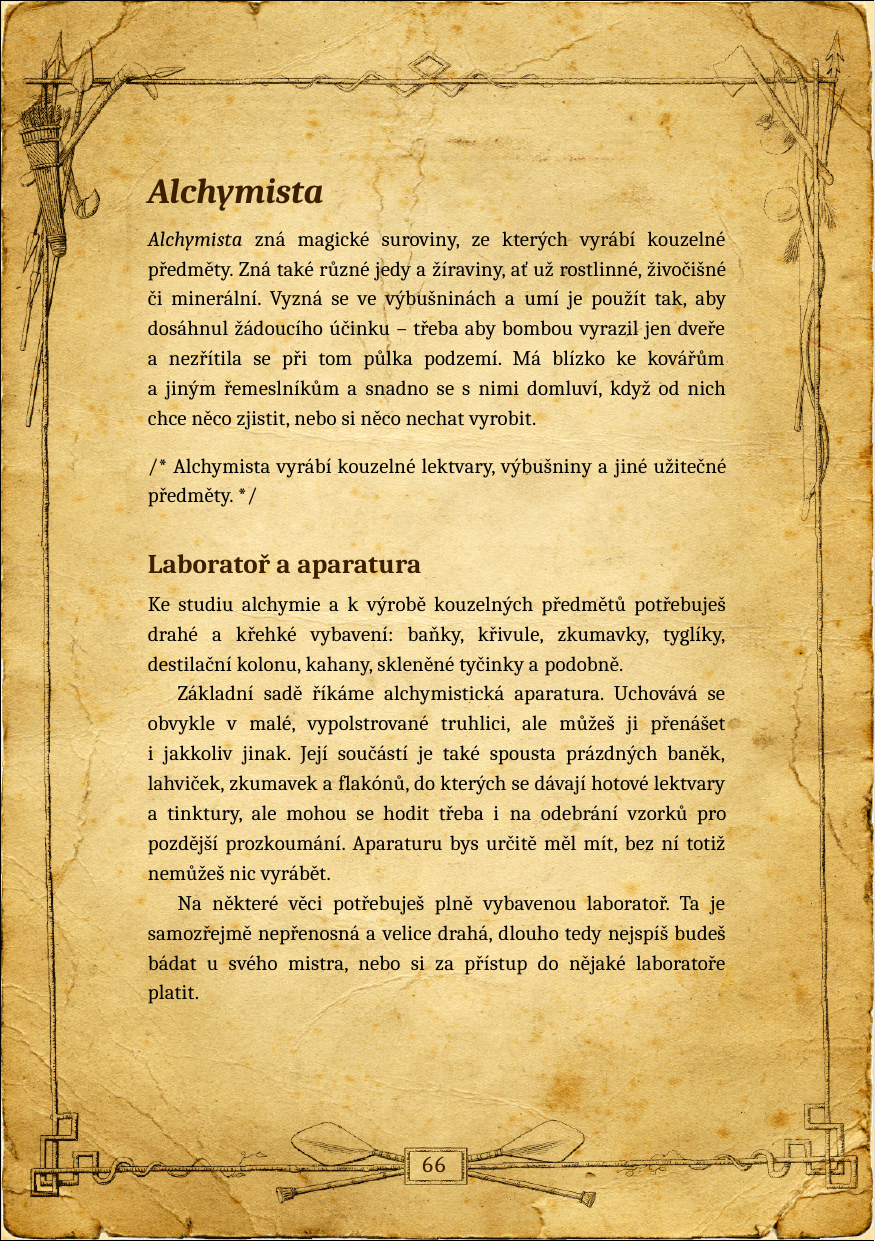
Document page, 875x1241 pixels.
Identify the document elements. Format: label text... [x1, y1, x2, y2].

picture [1, 1, 874, 1240]
subtitle Laboratoř a⁠ aparatura [148, 549, 726, 581]
text Ke studiu alchymie a⁠ k⁠ výrobě kouzelných předmětů potřebuješ drahé a⁠ křehké vybavení: baňky, křivule, zkumavky, tyglíky, destilační kolonu, kahany, skleněné tyčinky a⁠ podobně. Základní sadě říkáme alchymistická aparatura. Uchovává se obvykle v⁠ malé, vypolstrované truhlici, ale můžeš ji přenášet i⁠ jakkoliv jinak. Její součástí je také spousta prázdných baněk, lahviček, zkumavek a⁠ flakónů, do kterých se dávají hotové lektvary a⁠ tinktury, ale mohou se hodit třeba i⁠ na odebrání vzorků pro pozdější prozkoumání. Aparaturu bys určitě měl mít, bez ní totiž nemůžeš nic vyrábět. Na některé věci potřebuješ plně vybavenou laboratoř. Ta je samozřejmě nepřenosná a⁠ velice drahá, dlouho tedy nejspíš budeš bádat u⁠ svého mistra, nebo si za přístup do nějaké laboratoře platit. [148, 592, 726, 1005]
text /* Alchymista vyrábí kouzelné lektvary, výbušniny a⁠ jiné užitečné předměty. */ [148, 454, 726, 508]
text Alchymista zná magické suroviny, ze kterých vyrábí kouzelné předměty. Zná také různé jedy a⁠ žíraviny, ať už rostlinné, živočišné či minerální. Vyzná se ve výbušninách a⁠ umí je použít tak, aby dosáhnul žádoucího účinku – třeba aby bombou vyrazil jen dveře a⁠ nezřítila se při tom půlka podzemí. Má blízko ke kovářům a⁠ jiným řemeslníkům a⁠ snadno se s⁠ nimi domluví, když od nich chce něco zjistit, nebo si něco nechat vyrobit. [148, 227, 726, 431]
subtitle Alchymista [148, 172, 726, 212]
